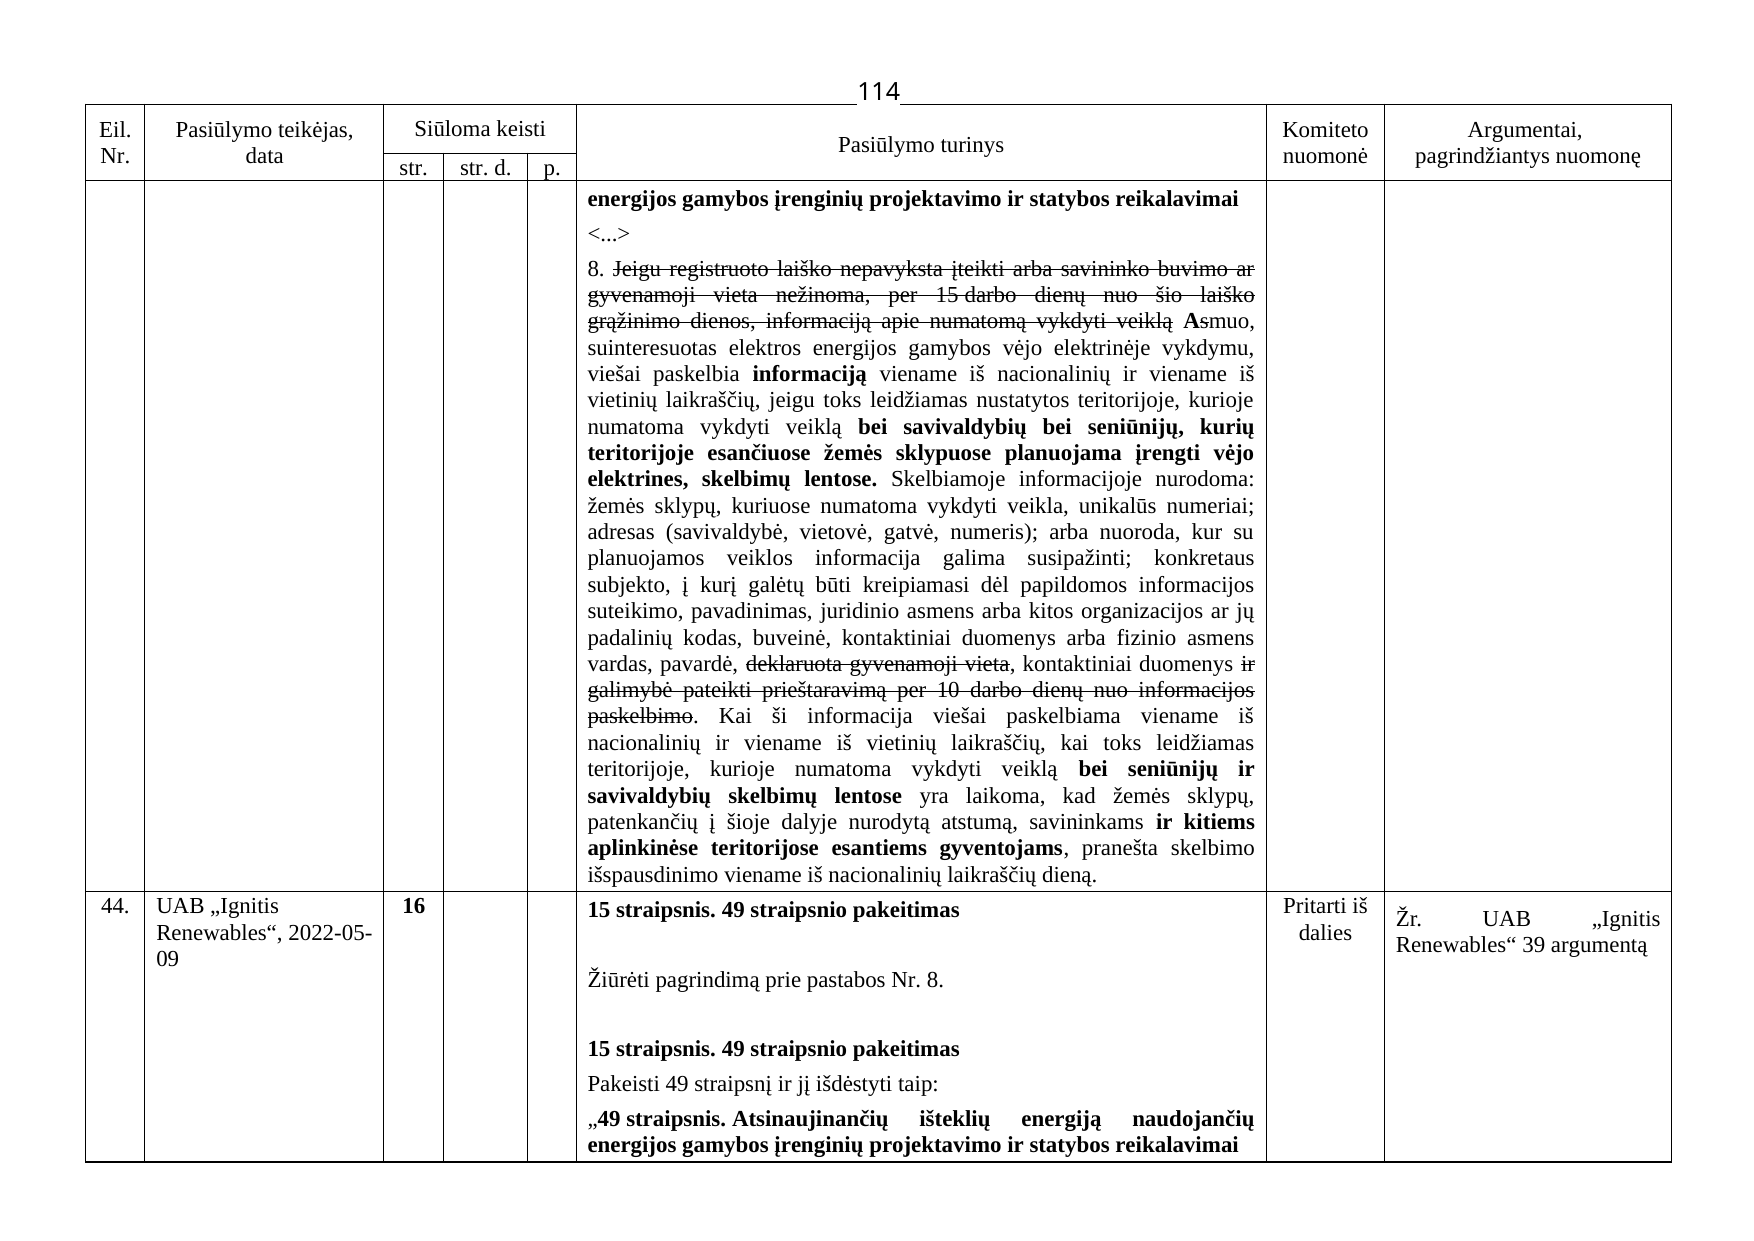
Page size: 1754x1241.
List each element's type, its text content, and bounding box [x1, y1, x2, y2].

table_cell Pritarti iš dalies [1267, 892, 1384, 1161]
table_cell [1385, 181, 1671, 891]
table_cell str. d. [444, 154, 527, 180]
table_cell energijos gamybos įrenginių projektavimo ir statybos reikalavimai <...> 8. Jeigu registruoto laiško nepavyksta įteikti arba savininko buvimo ar gyvenamoji vieta nežinoma, per 15 darbo dienų nuo šio laiško grąžinimo dienos, informaciją apie numatomą vykdyti veiklą Asmuo, suinteresuotas elektros energijos gamybos vėjo elektrinėje vykdymu, viešai paskelbia informaciją viename iš nacionalinių ir viename iš vietinių laikraščių, jeigu toks leidžiamas nustatytos teritorijoje, kurioje numatoma vykdyti veiklą bei savivaldybių bei seniūnijų, kurių teritorijoje esančiuose žemės sklypuose planuojama įrengti vėjo elektrines, skelbimų lentose. Skelbiamoje informacijoje nurodoma: žemės sklypų, kuriuose numatoma vykdyti veikla, unikalūs numeriai; adresas (savivaldybė, vietovė, gatvė, numeris); arba nuoroda, kur su planuojamos veiklos informacija galima susipažinti; konkretaus subjekto, į kurį galėtų būti kreipiamasi dėl papildomos informacijos suteikimo, pavadinimas, juridinio asmens arba kitos organizacijos ar jų padalinių kodas, buveinė, kontaktiniai duomenys arba fizinio asmens vardas, pavardė, deklaruota gyvenamoji vieta, kontaktiniai duomenys ir galimybė pateikti prieštaravimą per 10 darbo dienų nuo informacijos paskelbimo. Kai ši informacija viešai paskelbiama viename iš nacionalinių ir viename iš vietinių laikraščių, kai toks leidžiamas teritorijoje, kurioje numatoma vykdyti veiklą bei seniūnijų ir savivaldybių skelbimų lentose yra laikoma, kad žemės sklypų, patenkančių į šioje dalyje nurodytą atstumą, savininkams ir kitiems aplinkinėse teritorijose esantiems gyventojams, pranešta skelbimo išspausdinimo viename iš nacionalinių laikraščių dieną. [577, 181, 1266, 891]
table_cell 16 [384, 892, 443, 1161]
table_header Pasiūlymo turinys [577, 105, 1266, 180]
table_cell [1267, 181, 1384, 891]
table_cell [444, 181, 527, 891]
table_cell [528, 892, 576, 1161]
table_cell UAB „Ignitis Renewables“, 2022-05-09 [145, 892, 383, 1161]
table_cell str. [384, 154, 443, 180]
table_cell [145, 181, 383, 891]
table_cell [528, 181, 576, 891]
table_cell [444, 892, 527, 1161]
table_cell 44. [86, 892, 144, 1161]
table_header Argumentai, pagrindžiantys nuomonę [1385, 105, 1671, 180]
table_cell [384, 181, 443, 891]
table_header Pasiūlymo teikėjas, data [145, 105, 383, 180]
table_cell Žr. UAB „Ignitis Renewables“ 39 argumentą [1385, 892, 1671, 1161]
table_cell p. [528, 154, 576, 180]
table_cell 15 straipsnis. 49 straipsnio pakeitimas Žiūrėti pagrindimą prie pastabos Nr. 8. 15 straipsnis. 49 straipsnio pakeitimas Pakeisti 49 straipsnį ir jį išdėstyti taip: „49 straipsnis. Atsinaujinančių išteklių energiją naudojančių energijos gamybos įrenginių projektavimo ir statybos reikalavimai [577, 892, 1266, 1161]
table_header Komiteto nuomonė [1267, 105, 1384, 180]
table_header Eil. Nr. [86, 105, 144, 180]
table_cell [86, 181, 144, 891]
table_header Siūloma keisti [384, 105, 576, 153]
